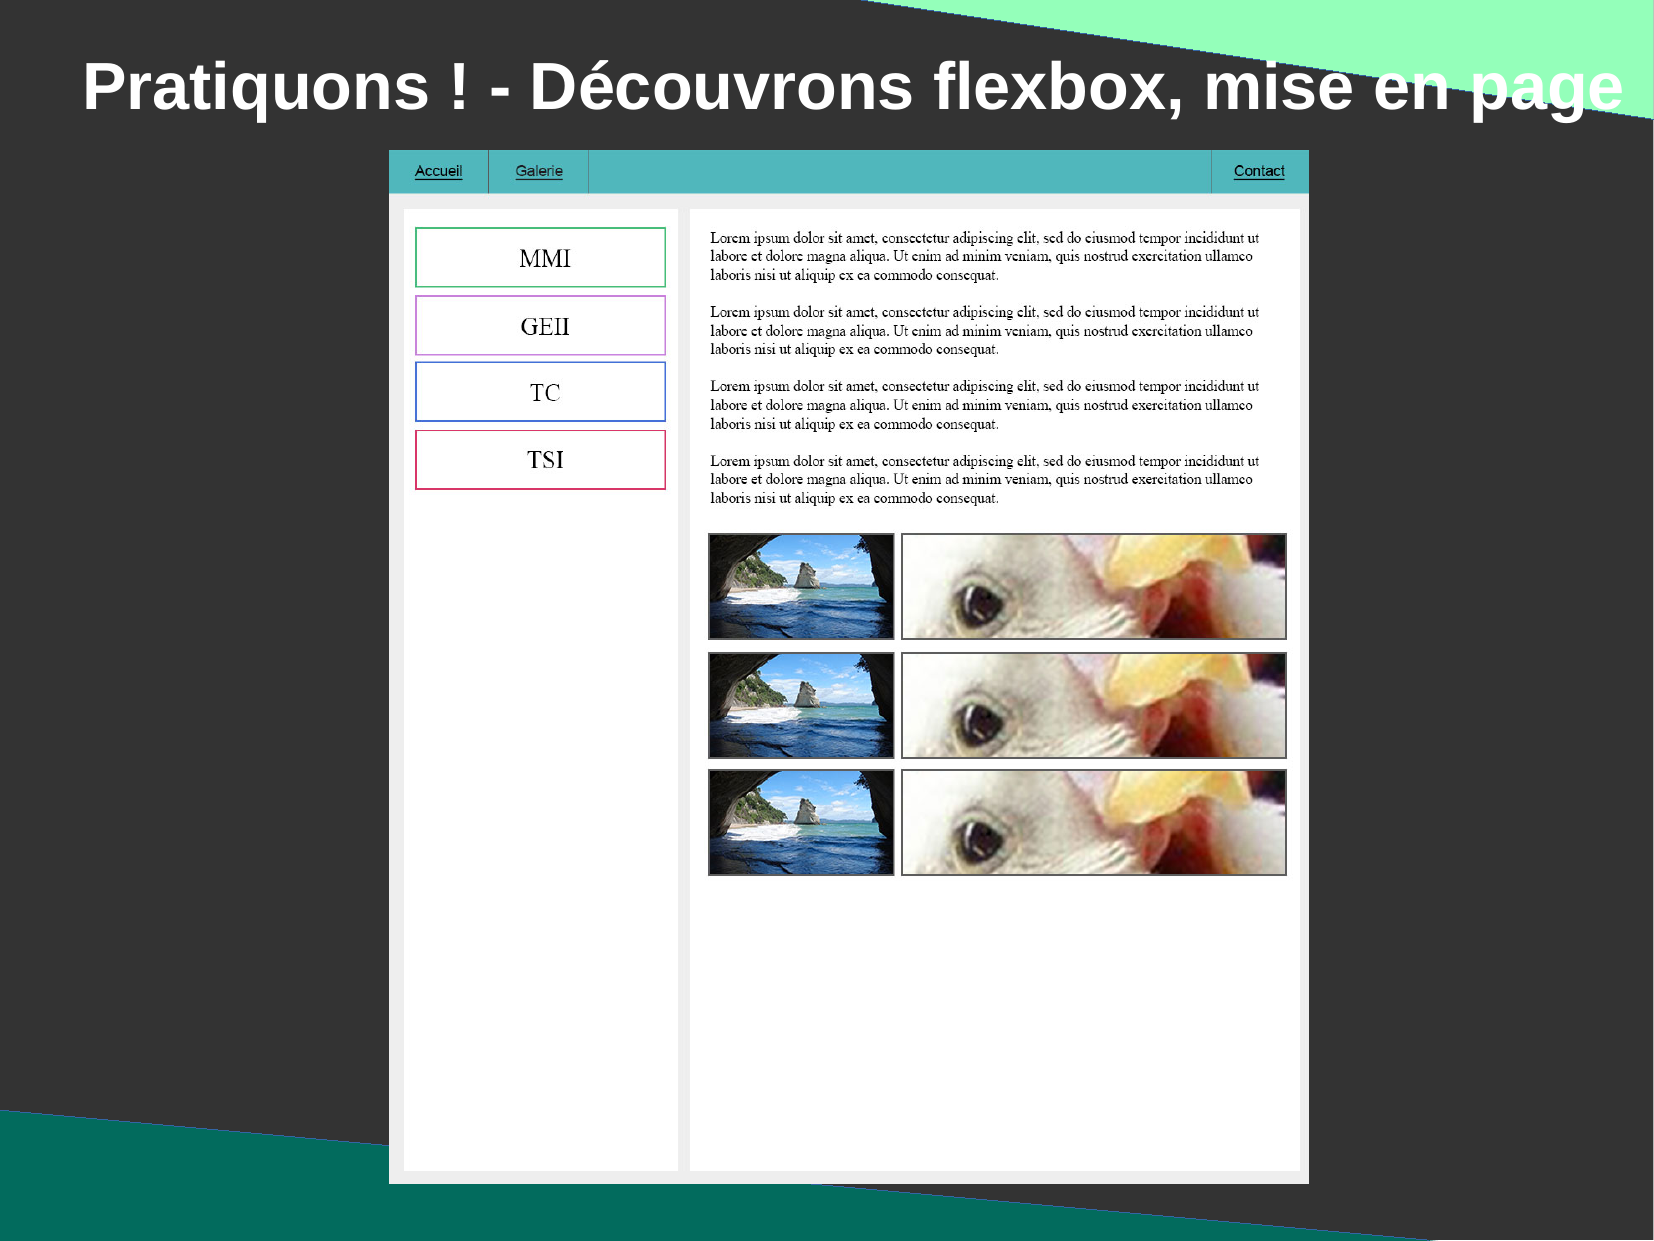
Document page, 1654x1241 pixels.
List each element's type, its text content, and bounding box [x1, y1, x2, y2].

title Pratiquons ! - Découvrons flexbox, mise en page [82, 49, 1630, 142]
picture [389, 150, 1309, 1184]
text_box [861, 0, 1654, 120]
